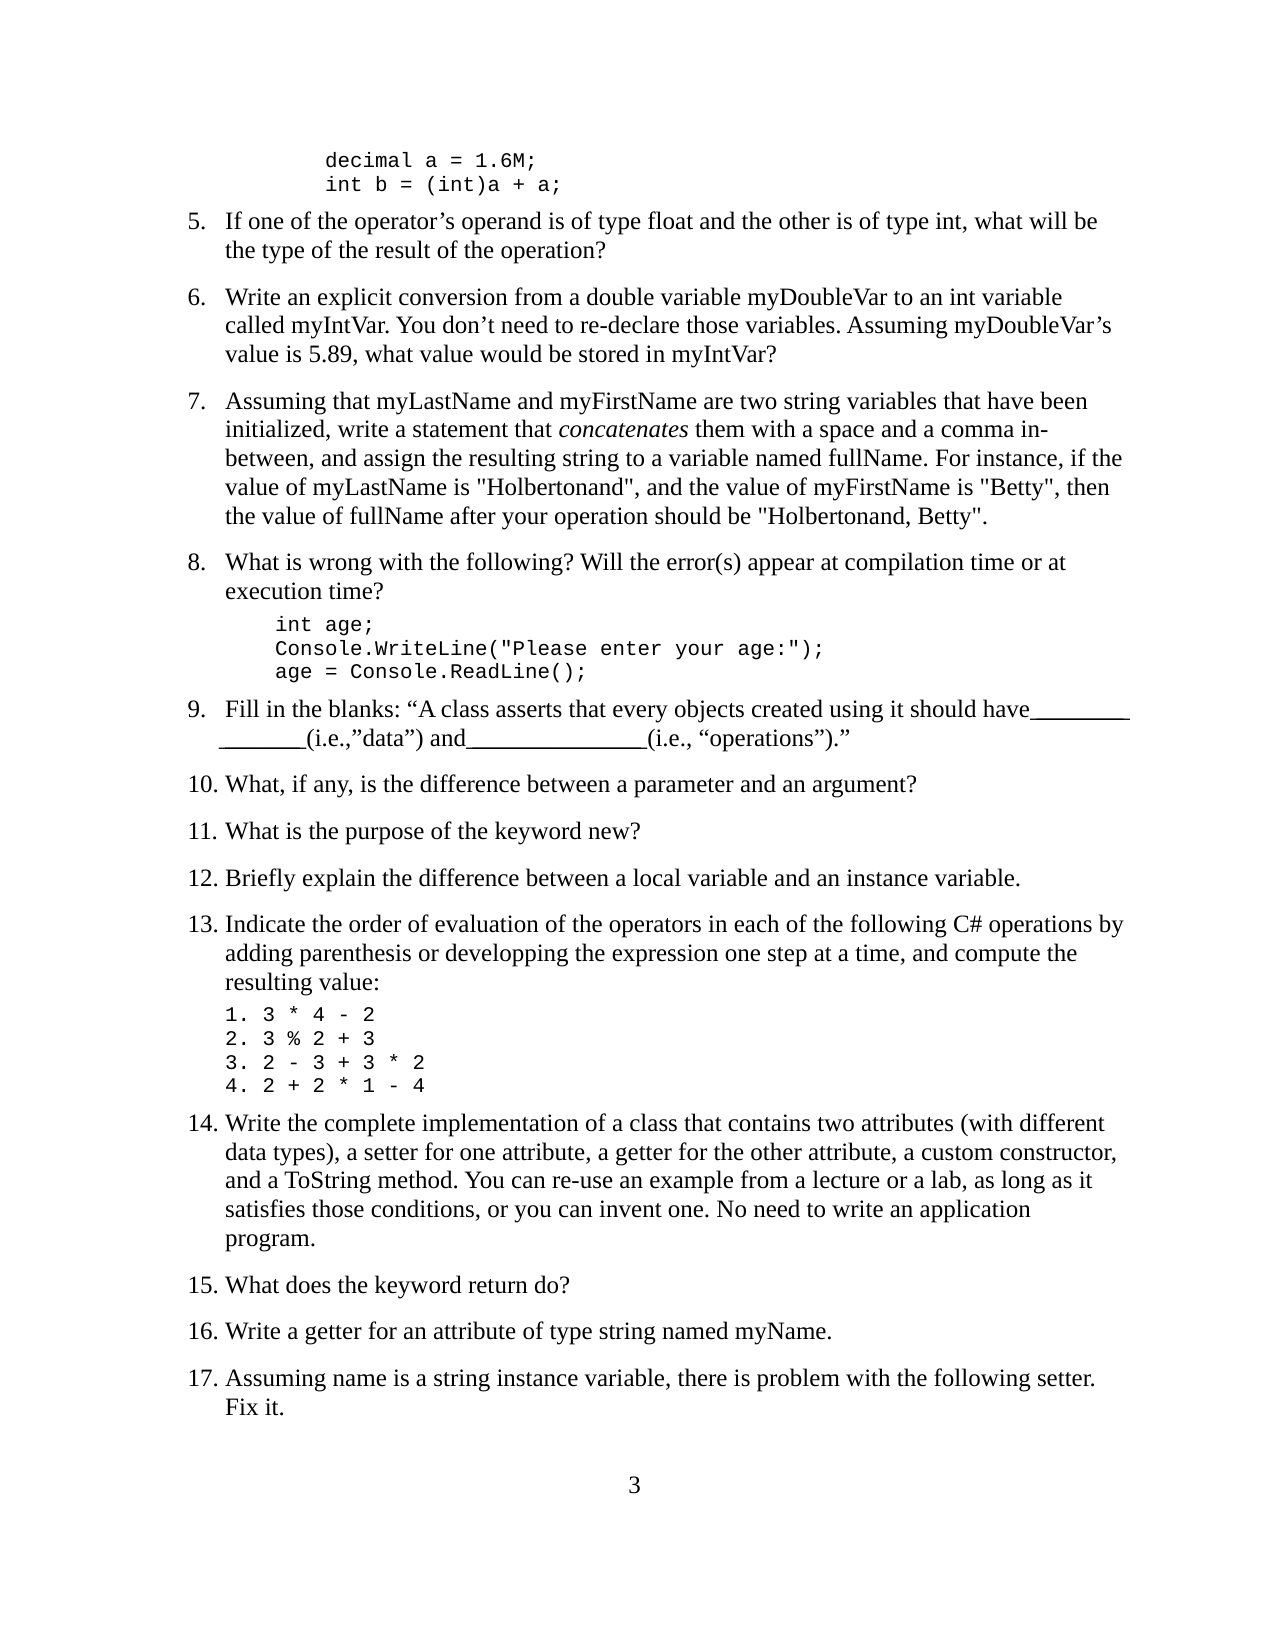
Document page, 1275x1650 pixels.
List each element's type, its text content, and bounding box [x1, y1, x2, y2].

list If one of the operator’s operand is of type float and the other is of type int, what will be the type of the result of the operation? [187, 206, 1125, 264]
list 2 + 2 * 1 - 4 [225, 1075, 1125, 1099]
list age = Console.ReadLine(); [187, 661, 1125, 685]
list Indicate the order of evaluation of the operators in each of the following C# operations by adding parenthesis or developping the expression one step at a time, and compute the resulting value: [187, 909, 1125, 996]
list 2 - 3 + 3 * 2 [225, 1052, 1125, 1075]
list int age; [187, 614, 1125, 638]
list Assuming that myLastName and myFirstName are two string variables that have been initialized, write a statement that concatenates them with a space and a comma in-between, and assign the resulting string to a variable named fullName. For instance, if the value of myLastName is "Holbertonand", and the value of myFirstName is "Betty", then the value of fullName after your operation should be "Holbertonand, Betty". [187, 386, 1125, 529]
list Console.WriteLine("Please enter your age:"); [187, 638, 1125, 661]
list 3 % 2 + 3 [225, 1028, 1125, 1052]
list What is wrong with the following? Will the error(s) appear at compilation time or at execution time? [187, 547, 1125, 605]
list 3 * 4 - 2 [225, 1004, 1125, 1028]
list int b = (int)a + a; [187, 174, 1125, 197]
list What, if any, is the difference between a parameter and an argument? [187, 769, 1125, 798]
list What does the keyword return do? [187, 1270, 1125, 1298]
list Write the complete implementation of a class that contains two attributes (with different data types), a setter for one attribute, a getter for the other attribute, a custom constructor, and a ToString method. You can re-use an example from a lecture or a lab, as long as it satisfies those conditions, or you can invent one. No need to write an application program. [187, 1108, 1125, 1252]
list Briefly explain the difference between a local variable and an instance variable. [187, 863, 1125, 891]
list What is the purpose of the keyword new? [187, 816, 1125, 845]
list Write an explicit conversion from a double variable myDoubleVar to an int variable called myIntVar. You don’t need to re-declare those variables. Assuming myDoubleVar’s value is 5.89, what value would be stored in myIntVar? [187, 282, 1125, 368]
list Fill in the blanks: “A class asserts that every objects created using it should have ̲ ̲ ̲ ̲ ̲ ̲ ̲ ̲ ̲ ̲ ̲ ̲ ̲ ̲ ̲ ̲ ̲ ̲ ̲ ̲ ̲ ̲ ̲ ̲ ̲ ̲ ̲ ̲ (i.e.,”data”) and ̲ ̲ ̲ ̲ ̲ ̲ ̲ ̲ ̲ ̲ ̲ ̲ ̲ ̲ ̲ ̲ ̲ ̲ ̲ ̲ ̲ ̲ ̲ ̲ ̲ ̲ ̲ ̲ (i.e., “operations”).” [187, 694, 1125, 751]
list Write a getter for an attribute of type string named myName. [187, 1316, 1125, 1345]
list Assuming name is a string instance variable, there is problem with the following setter. Fix it. [187, 1363, 1125, 1421]
list decimal a = 1.6M; [187, 150, 1125, 174]
